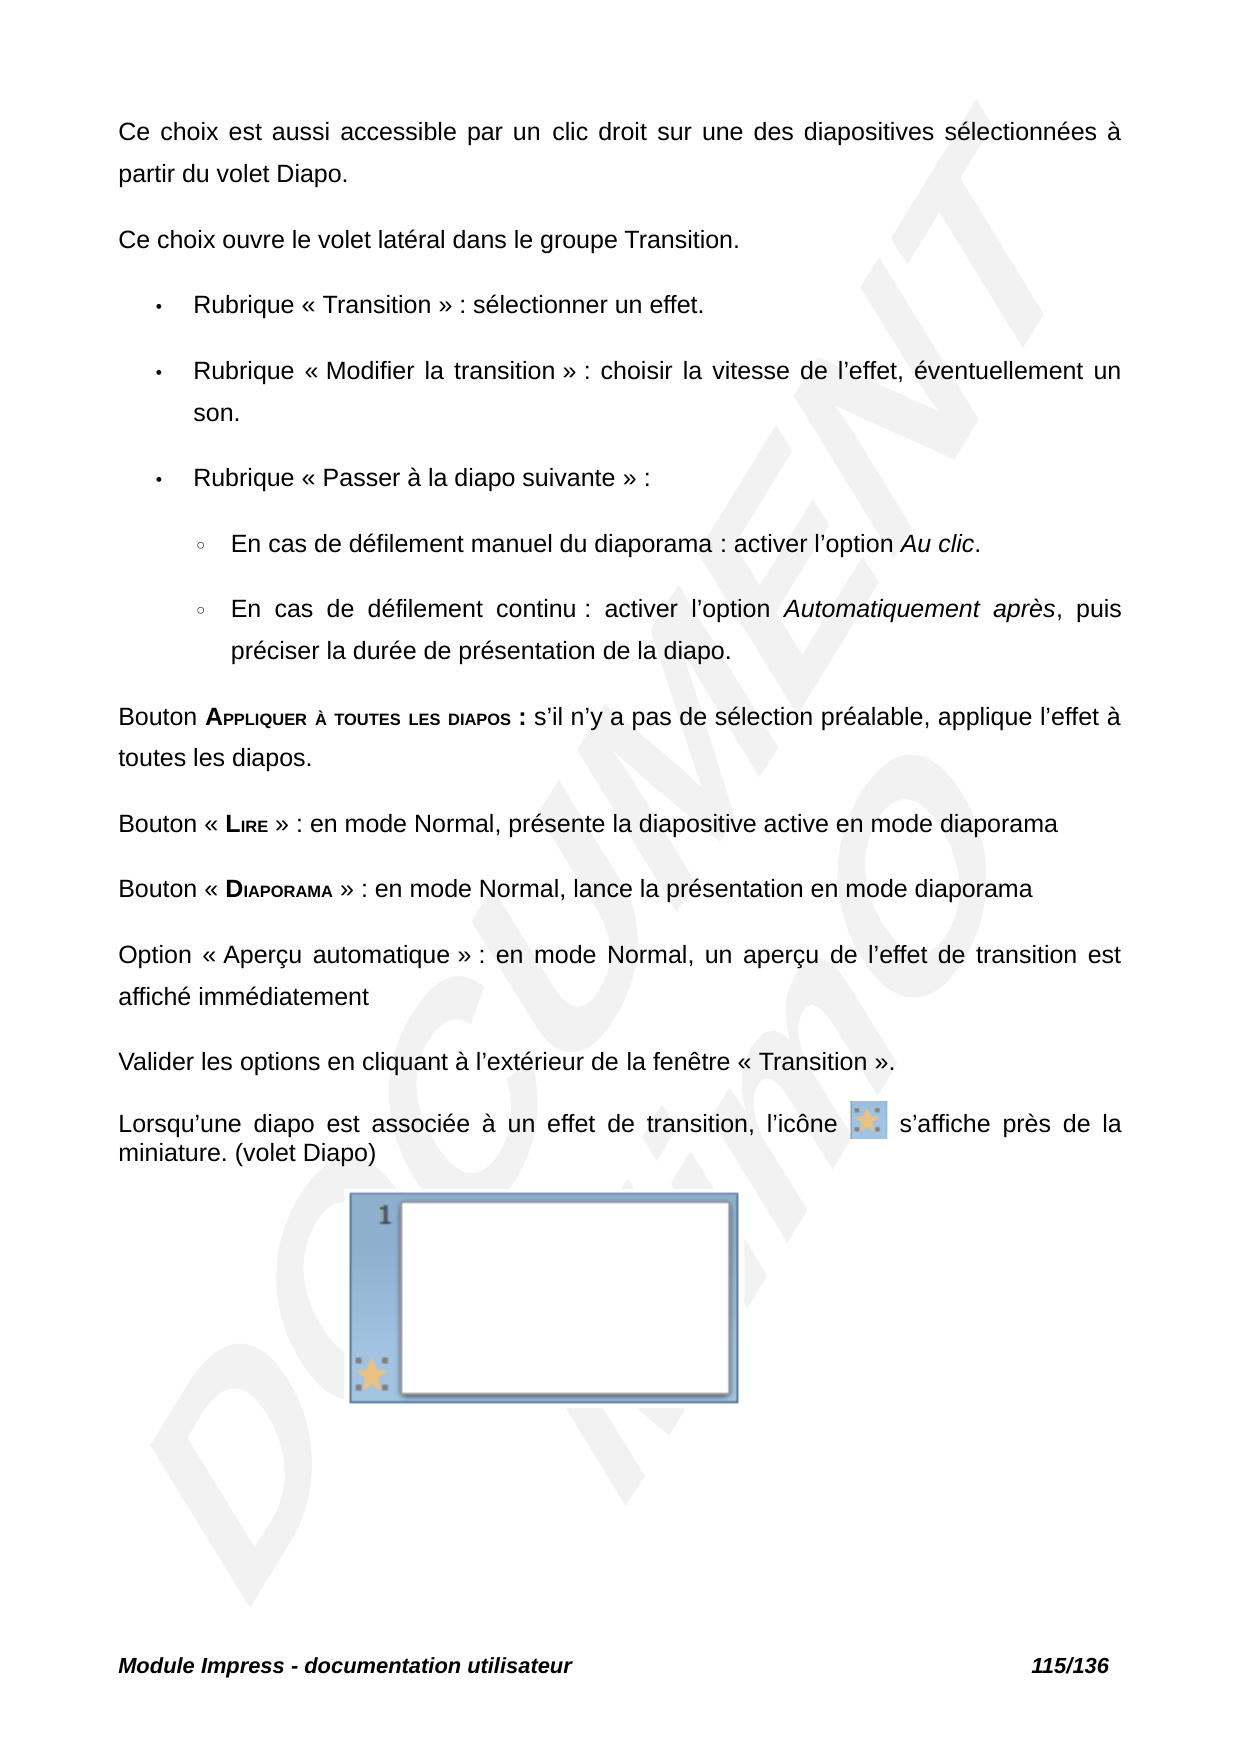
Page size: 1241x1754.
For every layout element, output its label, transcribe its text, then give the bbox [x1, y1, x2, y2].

text Bouton « Diaporama » : en mode Normal, lance la présentation en mode diaporama [118, 875, 1122, 903]
text Bouton « Lire » : en mode Normal, présente la diapositive active en mode diaporama [118, 810, 1122, 838]
text Valider les options en cliquant à l’extérieur de la fenêtre « Transition ». [118, 1048, 1122, 1076]
list En cas de défilement continu : activer l’option Automatiquement après, puis préciser la durée de présentation de la diapo. [193, 595, 1122, 665]
text Ce choix est aussi accessible par un clic droit sur une des diapositives sélectionnées à partir du volet Diapo. [118, 118, 1122, 188]
text Option « Aperçu automatique » : en mode Normal, un aperçu de l’effet de transition est affiché immédiatement [118, 941, 1122, 1011]
list Rubrique « Transition » : sélectionner un effet. [156, 291, 1122, 319]
text Ce choix ouvre le volet latéral dans le groupe Transition. [118, 225, 1122, 253]
list En cas de défilement manuel du diaporama : activer l’option Au clic. [193, 529, 1122, 557]
text Lorsqu’une diapo est associée à un effet de transition, l’icône s’affiche près de la miniature. (volet Diapo) [118, 1102, 1122, 1166]
list Rubrique « Passer à la diapo suivante » : [156, 464, 1122, 492]
list Rubrique « Modifier la transition » : choisir la vitesse de l’effet, éventuellement un son. [156, 356, 1122, 426]
picture [850, 1101, 888, 1139]
picture [344, 1189, 745, 1408]
text Bouton Appliquer à toutes les diapos : s’il n’y a pas de sélection préalable, applique l’effet à toutes les diapos. [118, 702, 1122, 772]
